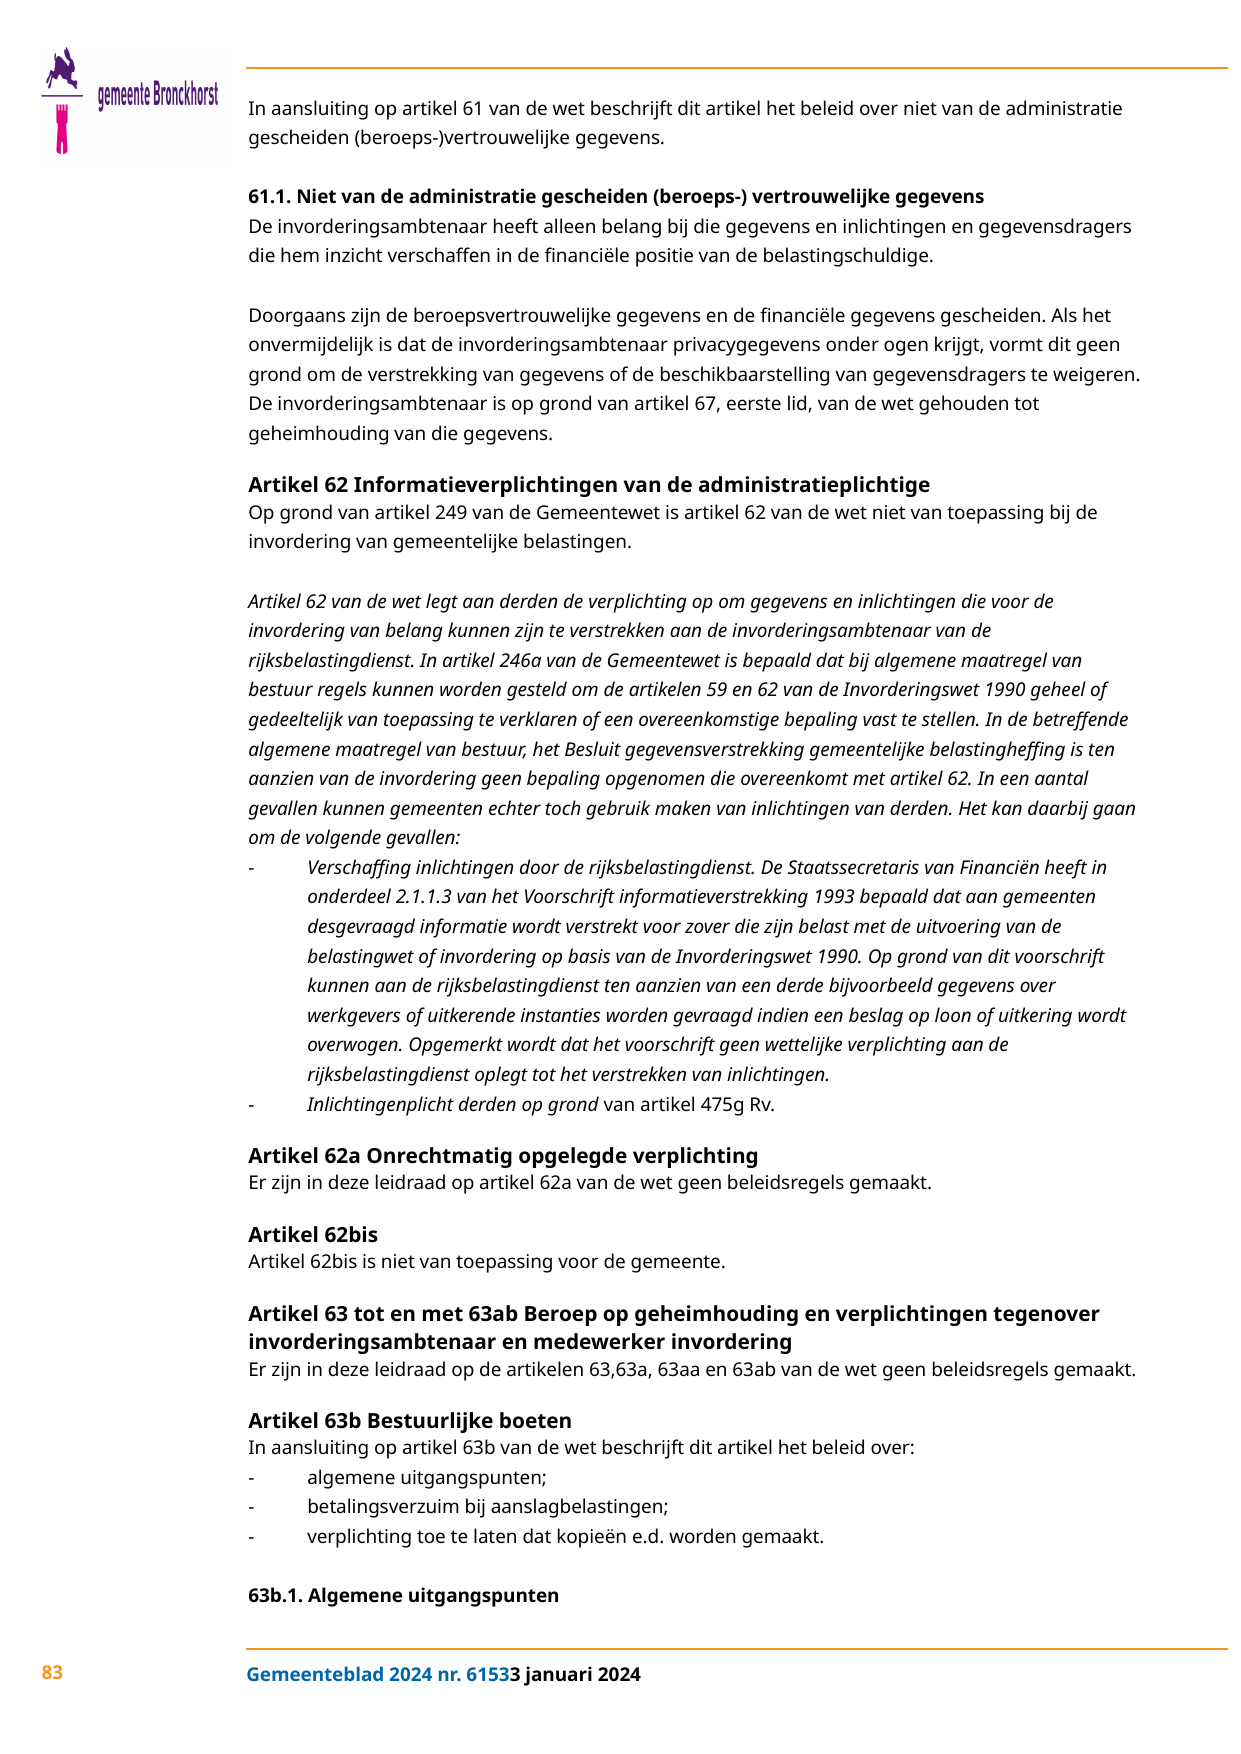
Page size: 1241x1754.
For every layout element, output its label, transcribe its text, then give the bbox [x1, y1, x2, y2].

list Verschaffing inlichtingen door de rijksbelastingdienst. De Staatssecretaris van Financiën heeft in onderdeel 2.1.1.3 van het Voorschrift informatieverstrekking 1993 bepaald dat aan gemeenten desgevraagd informatie wordt verstrekt voor zover die zijn belast met de uitvoering van de belastingwet of invordering op basis van de Invorderingswet 1990. Op grond van dit voorschrift kunnen aan de rijksbelastingdienst ten aanzien van een derde bijvoorbeeld gegevens over werkgevers of uitkerende instanties worden gevraagd indien een beslag op loon of uitkering wordt overwogen. Opgemerkt wordt dat het voorschrift geen wettelijke verplichting aan de rijksbelastingdienst oplegt tot het verstrekken van inlichtingen. [248, 854, 1152, 1087]
text Artikel 62bis is niet van toepassing voor de gemeente. [248, 1248, 1152, 1274]
list algemene uitgangspunten; [248, 1464, 1152, 1490]
text Artikel 62 van de wet legt aan derden de verplichting op om gegevens en inlichtingen die voor de invordering van belang kunnen zijn te verstrekken aan de invorderingsambtenaar van de rijksbelastingdienst. In artikel 246a van de Gemeentewet is bepaald dat bij algemene maatregel van bestuur regels kunnen worden gesteld om de artikelen 59 en 62 van de Invorderingswet 1990 geheel of gedeeltelijk van toepassing te verklaren of een overeenkomstige bepaling vast te stellen. In de betreffende algemene maatregel van bestuur, het Besluit gegevensverstrekking gemeentelijke belastingheffing is ten aanzien van de invordering geen bepaling opgenomen die overeenkomt met artikel 62. In een aantal gevallen kunnen gemeenten echter toch gebruik maken van inlichtingen van derden. Het kan daarbij gaan om de volgende gevallen: [248, 588, 1152, 850]
text Artikel 62 Informatieverplichtingen van de administratieplichtige [248, 471, 1152, 499]
text De invorderingsambtenaar heeft alleen belang bij die gegevens en inlichtingen en gegevensdragers die hem inzicht verschaffen in de financiële positie van de belastingschuldige. [248, 213, 1152, 268]
text Artikel 62bis [248, 1220, 1152, 1248]
text In aansluiting op artikel 63b van de wet beschrijft dit artikel het beleid over: [248, 1434, 1152, 1460]
text Doorgaans zijn de beroepsvertrouwelijke gegevens en de financiële gegevens gescheiden. Als het onvermijdelijk is dat de invorderingsambtenaar privacygegevens onder ogen krijgt, vormt dit geen grond om de verstrekking van gegevens of de beschikbaarstelling van gegevensdragers te weigeren. De invorderingsambtenaar is op grond van artikel 67, eerste lid, van de wet gehouden tot geheimhouding van die gegevens. [248, 302, 1152, 446]
text In aansluiting op artikel 61 van de wet beschrijft dit artikel het beleid over niet van de administratie gescheiden (beroeps-)vertrouwelijke gegevens. [248, 95, 1152, 150]
text 61.1. Niet van de administratie gescheiden (beroeps-) vertrouwelijke gegevens [248, 183, 1152, 209]
list betalingsverzuim bij aanslagbelastingen; [248, 1494, 1152, 1519]
text Artikel 62a Onrechtmatig opgelegde verplichting [248, 1141, 1152, 1169]
text 63b.1. Algemene uitgangspunten [248, 1582, 1152, 1608]
picture [41, 47, 231, 172]
text Er zijn in deze leidraad op de artikelen 63,63a, 63aa en 63ab van de wet geen beleidsregels gemaakt. [248, 1356, 1152, 1381]
list Inlichtingenplicht derden op grond van artikel 475g Rv. [248, 1091, 1152, 1116]
text Artikel 63b Bestuurlijke boeten [248, 1406, 1152, 1434]
text Artikel 63 tot en met 63ab Beroep op geheimhouding en verplichtingen tegenover invorderingsambtenaar en medewerker invordering [248, 1299, 1152, 1356]
text Er zijn in deze leidraad op artikel 62a van de wet geen beleidsregels gemaakt. [248, 1169, 1152, 1195]
text Op grond van artikel 249 van de Gemeentewet is artikel 62 van de wet niet van toepassing bij de invordering van gemeentelijke belastingen. [248, 499, 1152, 554]
list verplichting toe te laten dat kopieën e.d. worden gemaakt. [248, 1523, 1152, 1549]
